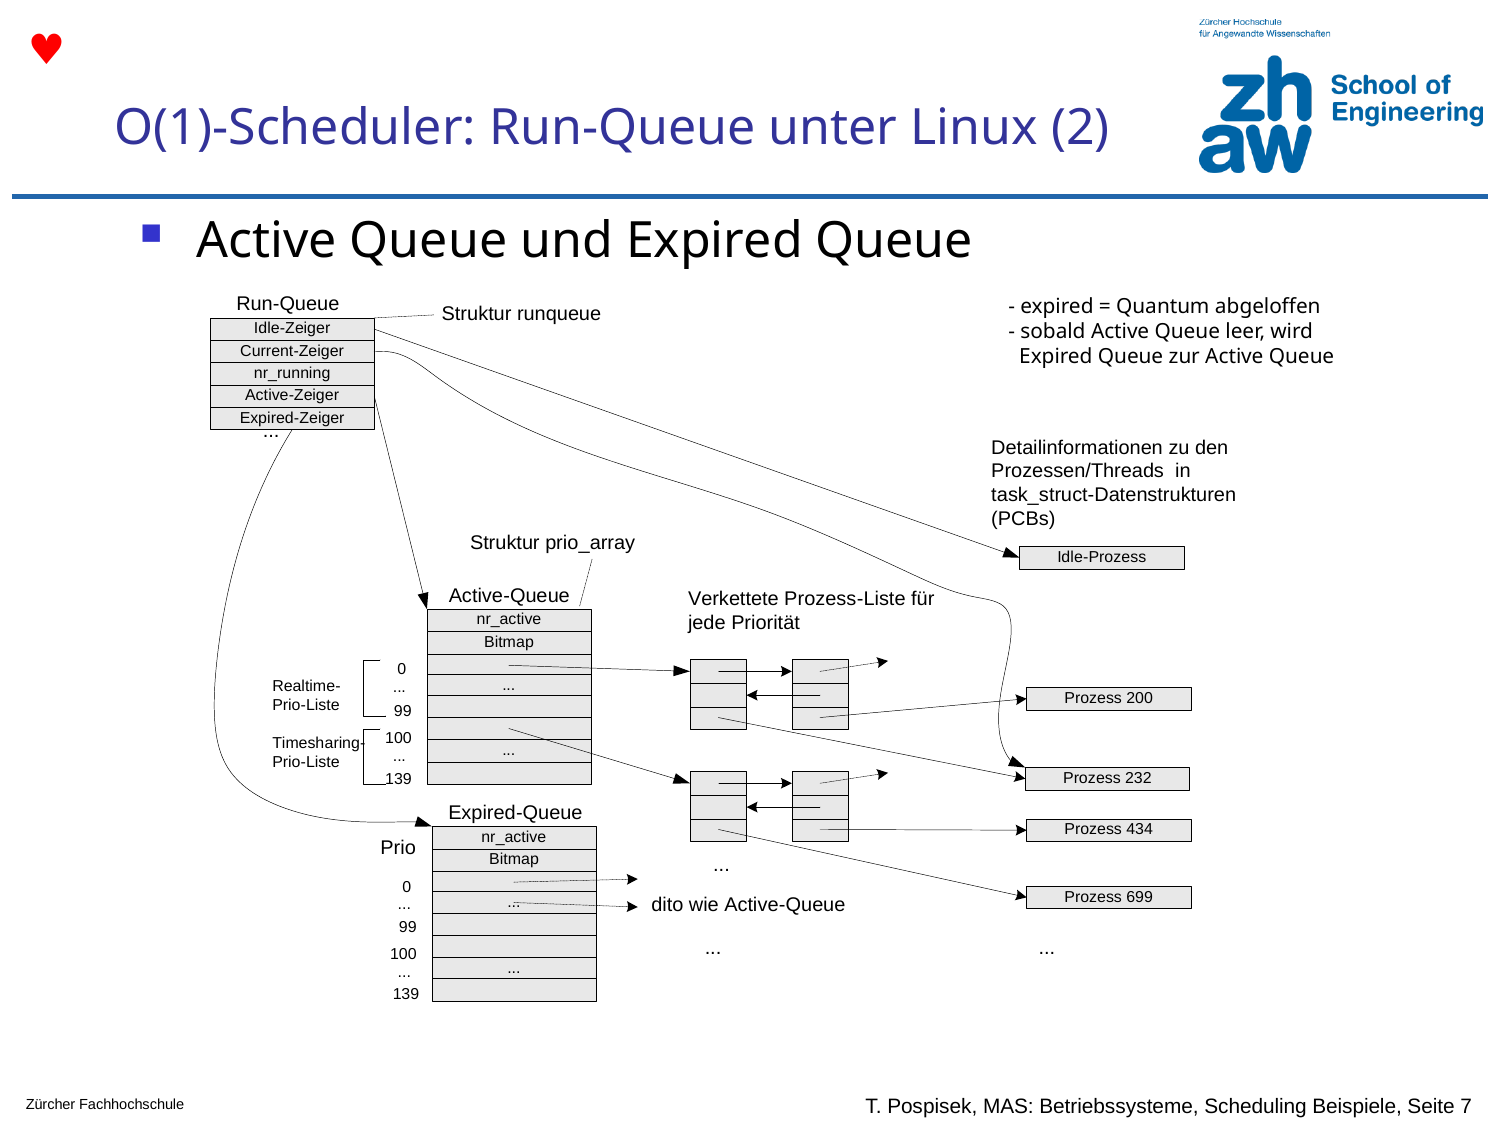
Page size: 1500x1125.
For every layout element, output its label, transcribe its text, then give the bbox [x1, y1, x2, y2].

title O(1)-Scheduler: Run-Queue unter Linux (2) [99, 50, 1379, 163]
text_box ♥️ [13, 12, 95, 76]
list Active Queue und Expired Queue - expired = Quantum abgeloffen - sobald Active Queue leer, wird Expired Queue zur Active Queue [125, 200, 1413, 313]
picture [1199, 19, 1483, 173]
picture [193, 266, 1269, 1034]
